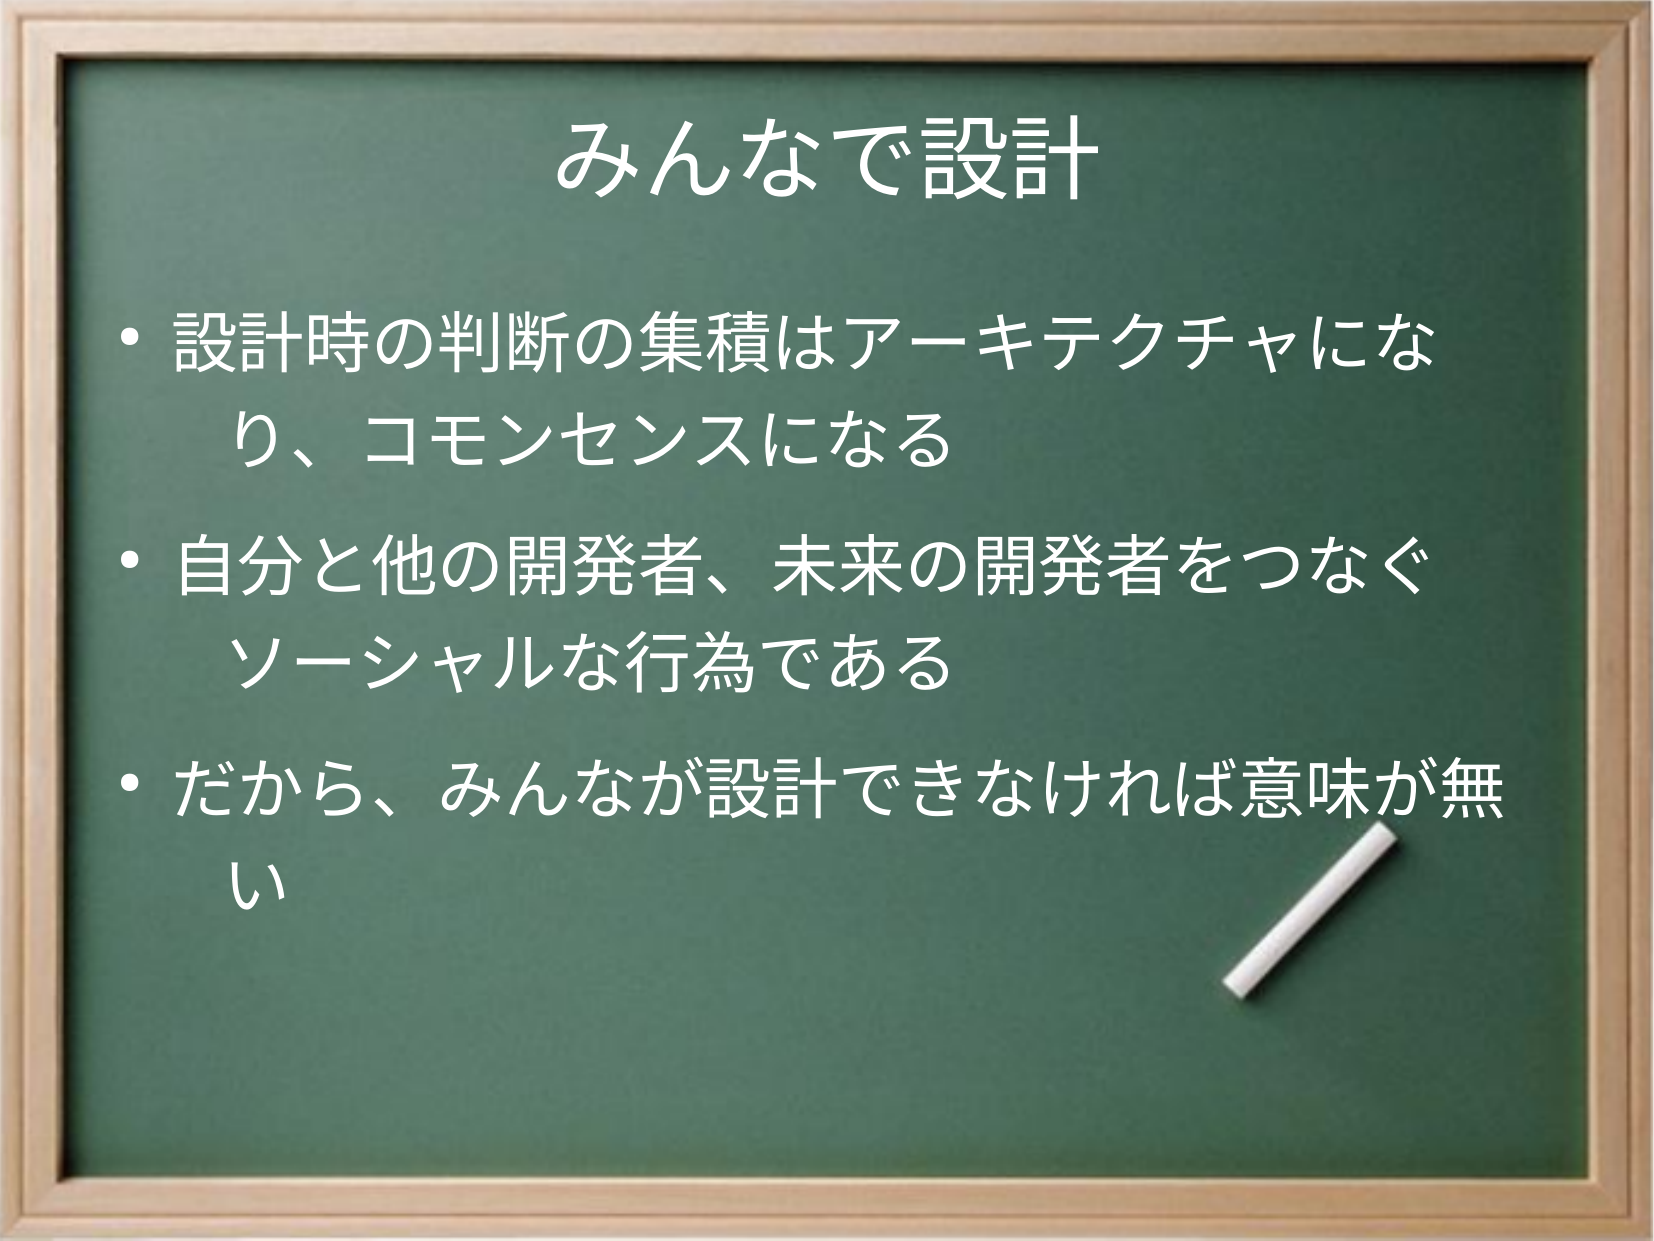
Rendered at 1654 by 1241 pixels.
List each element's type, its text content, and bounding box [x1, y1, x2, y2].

picture [0, 0, 1654, 1241]
list 設計時の判断の集積はアーキテクチャになり、コモンセンスになる 自分と他の開発者、未来の開発者をつなぐソーシャルな行為である だから、みんなが設計できなければ意味が無い [82, 290, 1571, 1094]
title みんなで設計 [82, 56, 1571, 250]
